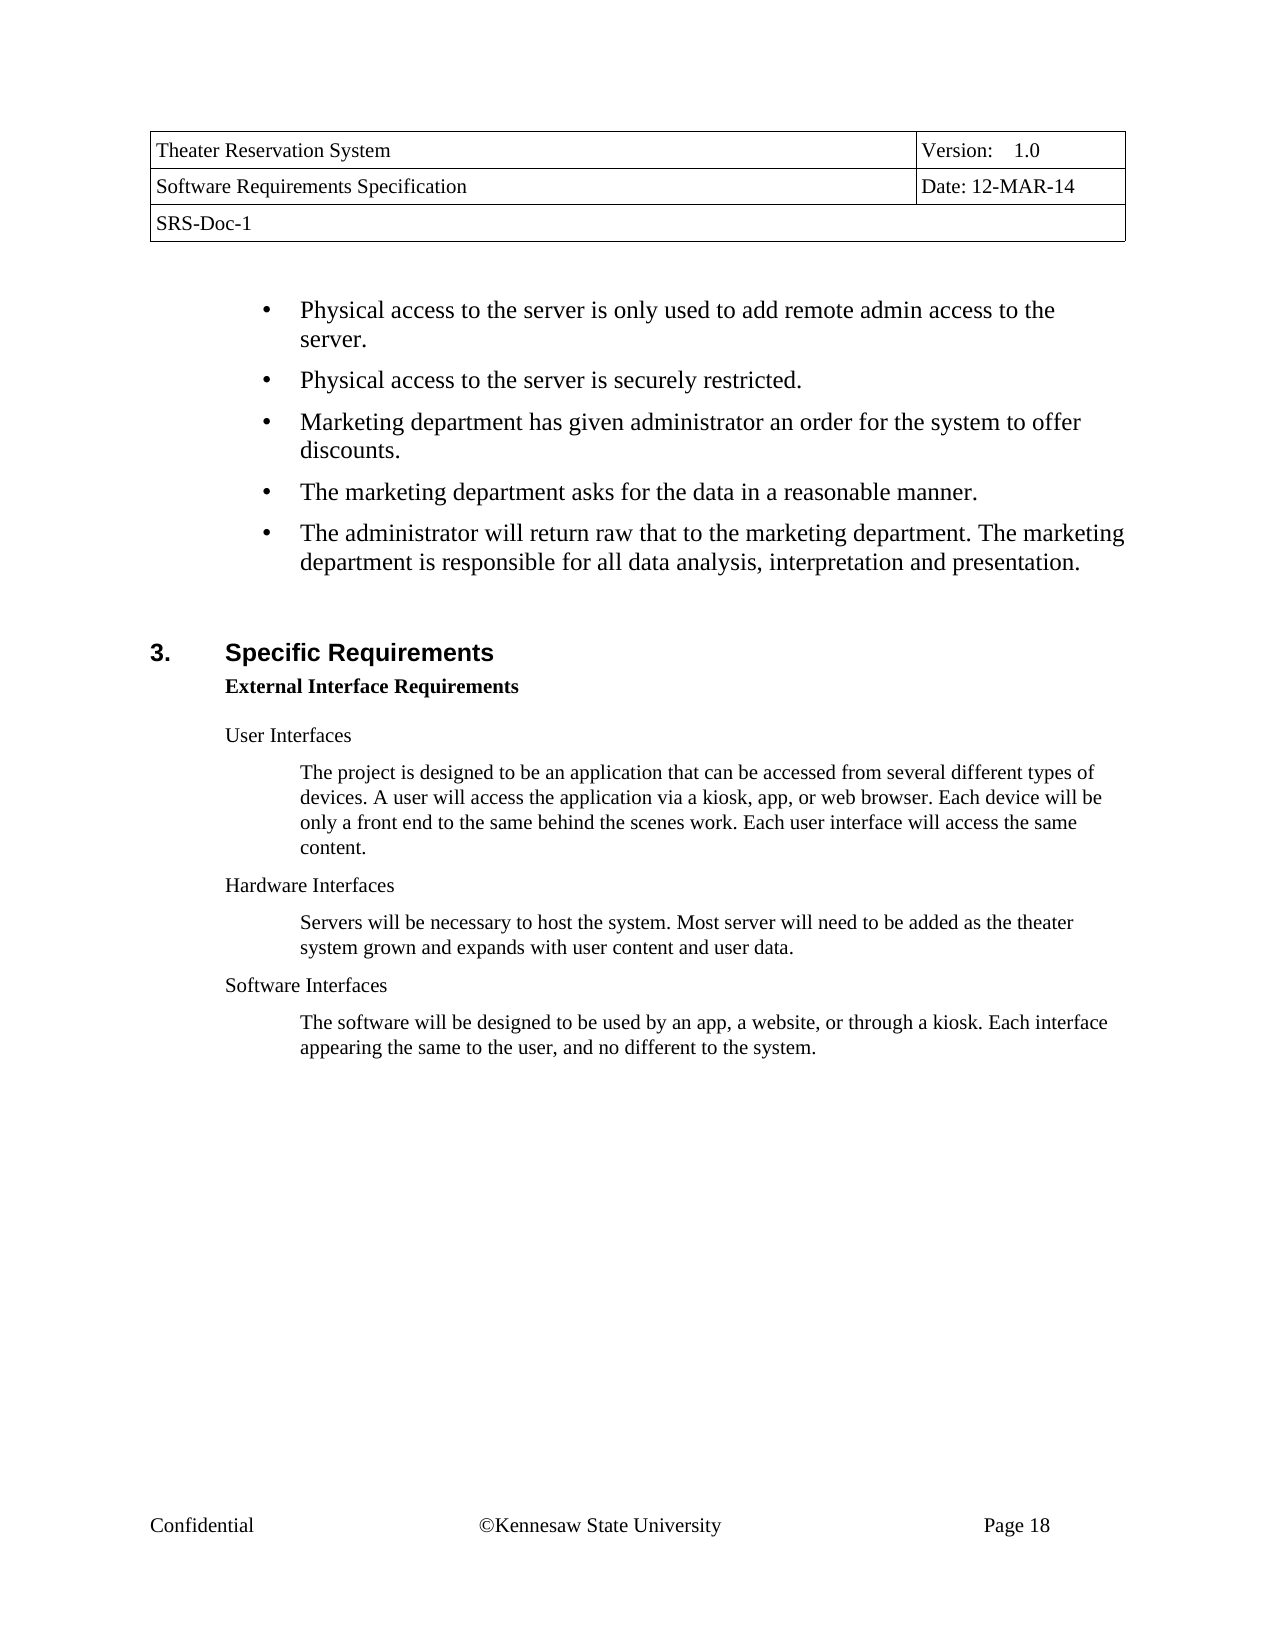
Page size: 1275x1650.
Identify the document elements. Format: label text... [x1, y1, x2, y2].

text External Interface Requirements [150, 673, 1125, 698]
text The software will be designed to be used by an app, a website, or through a kiosk. Each interface appearing the same to the user, and no different to the system. [300, 1009, 1125, 1059]
list Physical access to the server is securely restricted. [262, 365, 1125, 394]
list Marketing department has given administrator an order for the system to offer discounts. [262, 407, 1125, 464]
text Software Interfaces [225, 972, 1125, 997]
text The project is designed to be an application that can be accessed from several different types of devices. A user will access the application via a kiosk, app, or web browser. Each device will be only a front end to the same behind the scenes work. Each user interface will access the same content. [300, 759, 1125, 859]
text User Interfaces [225, 722, 1125, 747]
text Hardware Interfaces [225, 872, 1125, 897]
list The administrator will return raw that to the marketing department. The marketing department is responsible for all data analysis, interpretation and presentation. [262, 518, 1125, 575]
subtitle 3. Specific Requirements [150, 638, 1125, 667]
text Servers will be necessary to host the system. Most server will need to be added as the theater system grown and expands with user content and user data. [300, 909, 1125, 959]
list Physical access to the server is only used to add remote admin access to the server. [262, 295, 1125, 353]
list The marketing department asks for the data in a reasonable manner. [262, 477, 1125, 505]
